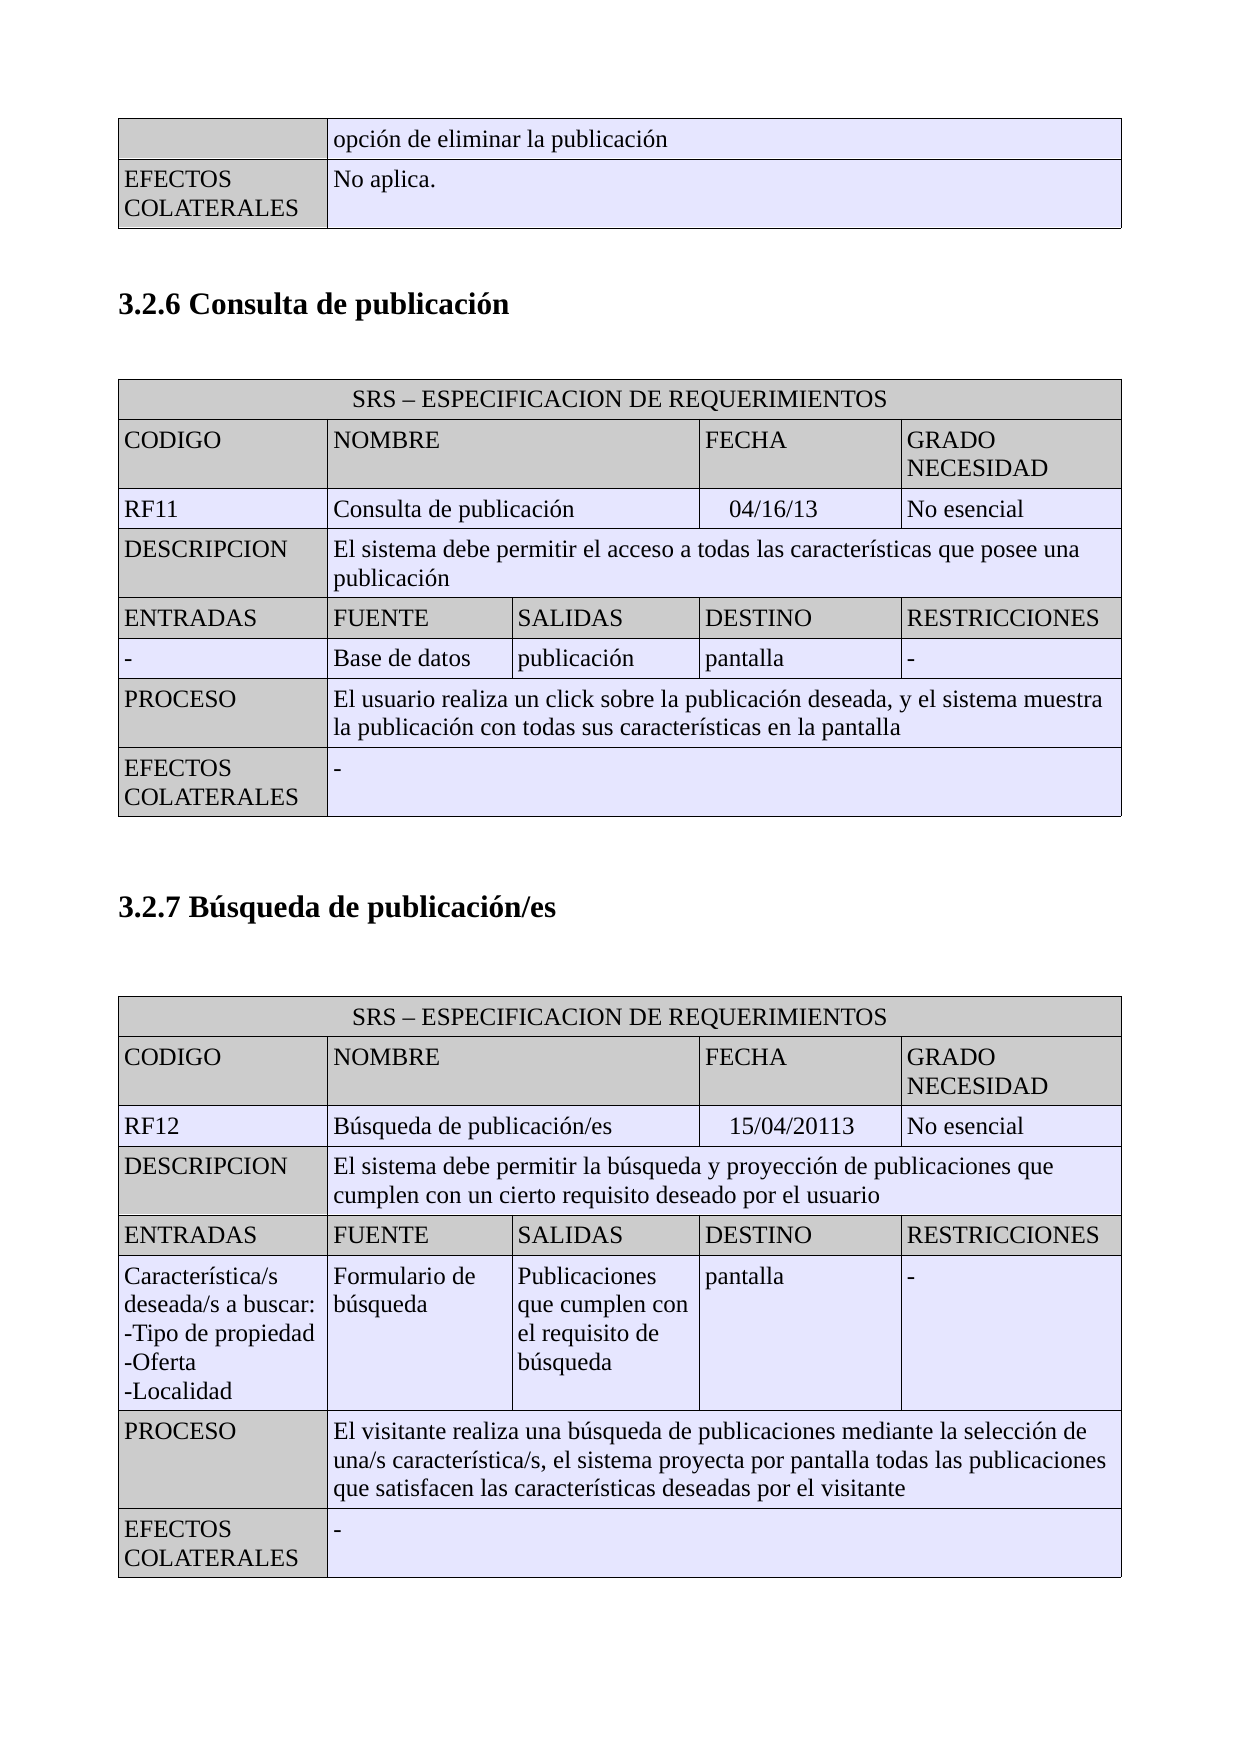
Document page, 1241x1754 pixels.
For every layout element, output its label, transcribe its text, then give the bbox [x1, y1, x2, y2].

table_cell ENTRADAS [119, 598, 327, 638]
table_cell CODIGO [119, 420, 327, 488]
table_cell El visitante realiza una búsqueda de publicaciones mediante la selección de una/s característica/s, el sistema proyecta por pantalla todas las publicaciones que satisfacen las características deseadas por el visitante [328, 1411, 1121, 1508]
table_cell - [119, 639, 327, 678]
text 3.2.6 Consulta de publicación [118, 285, 1122, 321]
table_cell SALIDAS [513, 598, 699, 638]
table_cell pantalla [700, 1256, 901, 1410]
table_cell El usuario realiza un click sobre la publicación deseada, y el sistema muestra la publicación con todas sus características en la pantalla [328, 679, 1121, 747]
table_cell RESTRICCIONES [902, 598, 1121, 638]
table_cell Característica/s deseada/s a buscar: -Tipo de propiedad -Oferta -Localidad [119, 1256, 327, 1410]
table_cell opción de eliminar la publicación [328, 119, 1121, 158]
table_cell FUENTE [328, 1216, 512, 1255]
table_header SRS – ESPECIFICACION DE REQUERIMIENTOS [119, 997, 1121, 1036]
table_cell GRADO NECESIDAD [902, 1037, 1121, 1105]
table_cell Base de datos [328, 639, 512, 678]
table_cell publicación [513, 639, 699, 678]
table_cell 04/16/13 [700, 489, 901, 528]
table_cell Formulario de búsqueda [328, 1256, 512, 1410]
table_cell SALIDAS [513, 1216, 699, 1255]
table_cell EFECTOS COLATERALES [119, 160, 327, 227]
table_cell - [902, 1256, 1121, 1410]
table_cell 15/04/20113 [700, 1106, 901, 1146]
table_header SRS – ESPECIFICACION DE REQUERIMIENTOS [119, 380, 1121, 419]
table_cell El sistema debe permitir el acceso a todas las características que posee una publicación [328, 529, 1121, 597]
table_cell pantalla [700, 639, 901, 678]
table_cell NOMBRE [328, 1037, 699, 1105]
table_cell ENTRADAS [119, 1216, 327, 1255]
table_cell GRADO NECESIDAD [902, 420, 1121, 488]
table_cell DESTINO [700, 1216, 901, 1255]
text 3.2.7 Búsqueda de publicación/es [118, 888, 1122, 924]
table_cell CODIGO [119, 1037, 327, 1105]
table_cell EFECTOS COLATERALES [119, 748, 327, 816]
table_cell DESCRIPCION [119, 529, 327, 597]
table_cell DESCRIPCION [119, 1147, 327, 1214]
table_cell Publicaciones que cumplen con el requisito de búsqueda [513, 1256, 699, 1410]
table_cell No esencial [902, 489, 1121, 528]
table_cell FECHA [700, 420, 901, 488]
table_cell RF12 [119, 1106, 327, 1146]
table_cell El sistema debe permitir la búsqueda y proyección de publicaciones que cumplen con un cierto requisito deseado por el usuario [328, 1147, 1121, 1214]
table_cell NOMBRE [328, 420, 699, 488]
table_cell FECHA [700, 1037, 901, 1105]
table_cell Consulta de publicación [328, 489, 699, 528]
table_cell - [328, 748, 1121, 816]
table_cell RF11 [119, 489, 327, 528]
table_cell - [328, 1509, 1121, 1577]
table_cell PROCESO [119, 1411, 327, 1508]
table_cell FUENTE [328, 598, 512, 638]
table_cell [119, 119, 327, 158]
table_cell PROCESO [119, 679, 327, 747]
table_cell RESTRICCIONES [902, 1216, 1121, 1255]
table_cell Búsqueda de publicación/es [328, 1106, 699, 1146]
table_cell EFECTOS COLATERALES [119, 1509, 327, 1577]
table_cell DESTINO [700, 598, 901, 638]
table_cell - [902, 639, 1121, 678]
table_cell No esencial [902, 1106, 1121, 1146]
table_cell No aplica. [328, 160, 1121, 227]
